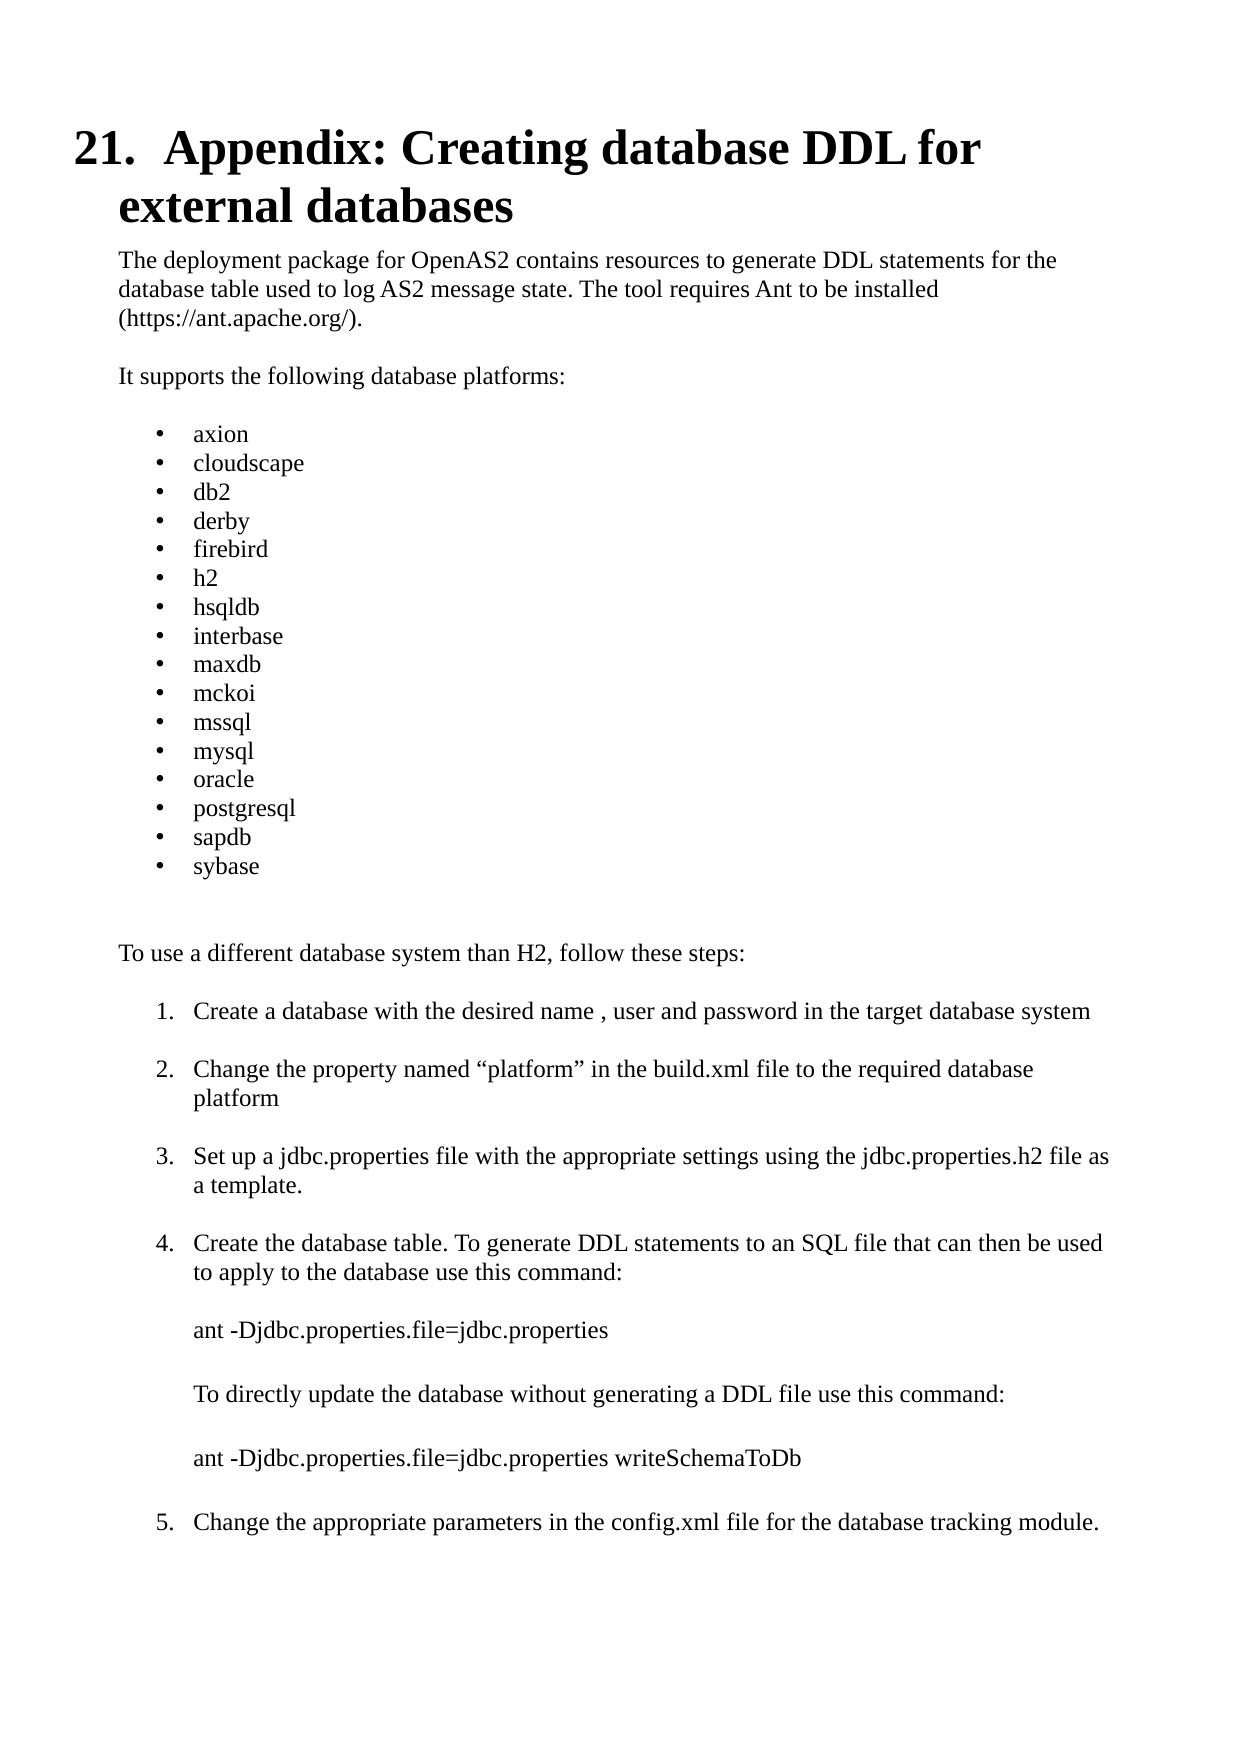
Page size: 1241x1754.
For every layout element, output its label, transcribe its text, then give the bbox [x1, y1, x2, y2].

list Create a database with the desired name , user and password in the target database system [156, 996, 1122, 1025]
list Set up a jdbc.properties file with the appropriate settings using the jdbc.properties.h2 file as a template. [156, 1141, 1122, 1199]
subtitle Appendix: Creating database DDL for external databases [73, 118, 1122, 233]
list hsqldb [156, 592, 1122, 621]
list Change the appropriate parameters in the config.xml file for the database tracking module. [156, 1507, 1122, 1536]
list mssql [156, 707, 1122, 736]
list cloudscape [156, 448, 1122, 477]
list To directly update the database without generating a DDL file use this command: [156, 1379, 1122, 1408]
list sybase [156, 851, 1122, 879]
list db2 [156, 477, 1122, 506]
list oracle [156, 764, 1122, 793]
list firebird [156, 534, 1122, 563]
list Create the database table. To generate DDL statements to an SQL file that can then be used to apply to the database use this command: [156, 1228, 1122, 1286]
list h2 [156, 563, 1122, 592]
list interbase [156, 621, 1122, 649]
list postgresql [156, 793, 1122, 822]
list derby [156, 506, 1122, 534]
list mckoi [156, 678, 1122, 707]
list maxdb [156, 649, 1122, 678]
list ant -Djdbc.properties.file=jdbc.properties writeSchemaToDb [156, 1443, 1122, 1472]
list ant -Djdbc.properties.file=jdbc.properties [156, 1315, 1122, 1344]
list Change the property named “platform” in the build.xml file to the required database platform [156, 1054, 1122, 1112]
list mysql [156, 736, 1122, 764]
list It supports the following database platforms: [118, 361, 1122, 390]
list axion [156, 419, 1122, 448]
list sapdb [156, 822, 1122, 851]
list To use a different database system than H2, follow these steps: [118, 938, 1122, 967]
list The deployment package for OpenAS2 contains resources to generate DDL statements for the database table used to log AS2 message state. The tool requires Ant to be installed (https://ant.apache.org/). [118, 246, 1122, 332]
